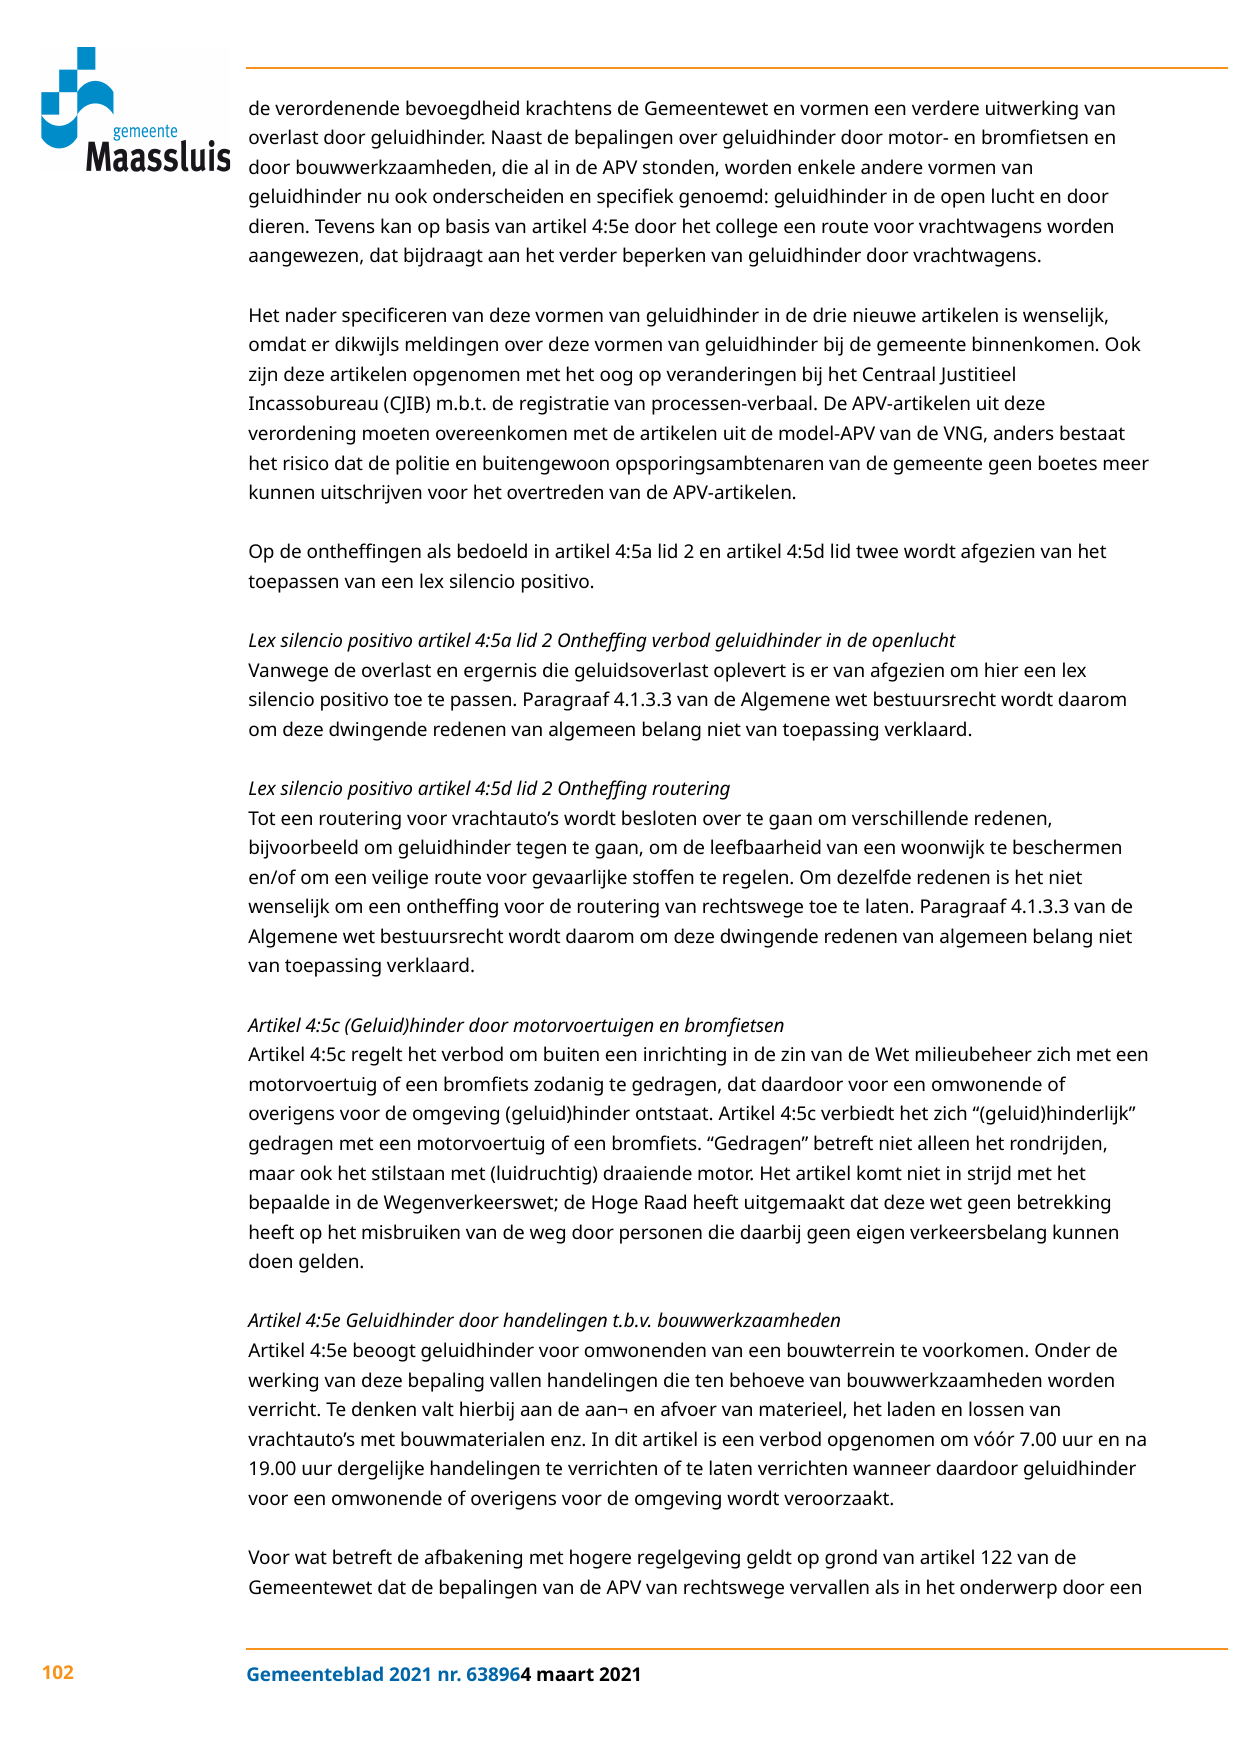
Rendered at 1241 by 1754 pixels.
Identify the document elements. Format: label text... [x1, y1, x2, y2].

text Voor wat betreft de afbakening met hogere regelgeving geldt op grond van artikel 122 van de Gemeentewet dat de bepalingen van de APV van rechtswege vervallen als in het onderwerp door een [248, 1544, 1152, 1600]
text Vanwege de overlast en ergernis die geluidsoverlast oplevert is er van afgezien om hier een lex silencio positivo toe te passen. Paragraaf 4.1.3.3 van de Algemene wet bestuursrecht wordt daarom om deze dwingende redenen van algemeen belang niet van toepassing verklaard. [248, 657, 1152, 742]
text Artikel 4:5c (Geluid)hinder door motorvoertuigen en bromfietsen [248, 1012, 1152, 1038]
text Artikel 4:5e beoogt geluidhinder voor omwonenden van een bouwterrein te voorkomen. Onder de werking van deze bepaling vallen handelingen die ten behoeve van bouwwerkzaamheden worden verricht. Te denken valt hierbij aan de aan¬ en afvoer van materieel, het laden en lossen van vrachtauto’s met bouwmaterialen enz. In dit artikel is een verbod opgenomen om vóór 7.00 uur en na 19.00 uur dergelijke handelingen te verrichten of te laten verrichten wanneer daardoor geluidhinder voor een omwonende of overigens voor de omgeving wordt veroorzaakt. [248, 1337, 1152, 1511]
text Lex silencio positivo artikel 4:5d lid 2 Ontheffing routering [248, 775, 1152, 801]
text Op de ontheffingen als bedoeld in artikel 4:5a lid 2 en artikel 4:5d lid twee wordt afgezien van het toepassen van een lex silencio positivo. [248, 538, 1152, 594]
text Artikel 4:5c regelt het verbod om buiten een inrichting in de zin van de Wet milieubeheer zich met een motorvoertuig of een bromfiets zodanig te gedragen, dat daardoor voor een omwonende of overigens voor de omgeving (geluid)hinder ontstaat. Artikel 4:5c verbiedt het zich “(geluid)hinderlijk” gedragen met een motorvoertuig of een bromfiets. “Gedragen” betreft niet alleen het rondrijden, maar ook het stilstaan met (luidruchtig) draaiende motor. Het artikel komt niet in strijd met het bepaalde in de Wegenverkeerswet; de Hoge Raad heeft uitgemaakt dat deze wet geen betrekking heeft op het misbruiken van de weg door personen die daarbij geen eigen verkeersbelang kunnen doen gelden. [248, 1041, 1152, 1274]
text Artikel 4:5e Geluidhinder door handelingen t.b.v. bouwwerkzaamheden [248, 1308, 1152, 1333]
picture [41, 47, 231, 172]
text Lex silencio positivo artikel 4:5a lid 2 Ontheffing verbod geluidhinder in de openlucht [248, 627, 1152, 653]
text Het nader specificeren van deze vormen van geluidhinder in de drie nieuwe artikelen is wenselijk, omdat er dikwijls meldingen over deze vormen van geluidhinder bij de gemeente binnenkomen. Ook zijn deze artikelen opgenomen met het oog op veranderingen bij het Centraal Justitieel Incassobureau (CJIB) m.b.t. de registratie van processen-verbaal. De APV-artikelen uit deze verordening moeten overeenkomen met de artikelen uit de model-APV van de VNG, anders bestaat het risico dat de politie en buitengewoon opsporingsambtenaren van de gemeente geen boetes meer kunnen uitschrijven voor het overtreden van de APV-artikelen. [248, 302, 1152, 505]
picture [41, 47, 77, 92]
text Tot een routering voor vrachtauto’s wordt besloten over te gaan om verschillende redenen, bijvoorbeeld om geluidhinder tegen te gaan, om de leefbaarheid van een woonwijk te beschermen en/of om een veilige route voor gevaarlijke stoffen te regelen. Om dezelfde redenen is het niet wenselijk om een ontheffing voor de routering van rechtswege toe te laten. Paragraaf 4.1.3.3 van de Algemene wet bestuursrecht wordt daarom om deze dwingende redenen van algemeen belang niet van toepassing verklaard. [248, 805, 1152, 978]
text de verordenende bevoegdheid krachtens de Gemeentewet en vormen een verdere uitwerking van overlast door geluidhinder. Naast de bepalingen over geluidhinder door motor- en bromfietsen en door bouwwerkzaamheden, die al in de APV stonden, worden enkele andere vormen van geluidhinder nu ook onderscheiden en specifiek genoemd: geluidhinder in de open lucht en door dieren. Tevens kan op basis van artikel 4:5e door het college een route voor vrachtwagens worden aangewezen, dat bijdraagt aan het verder beperken van geluidhinder door vrachtwagens. [248, 95, 1152, 268]
